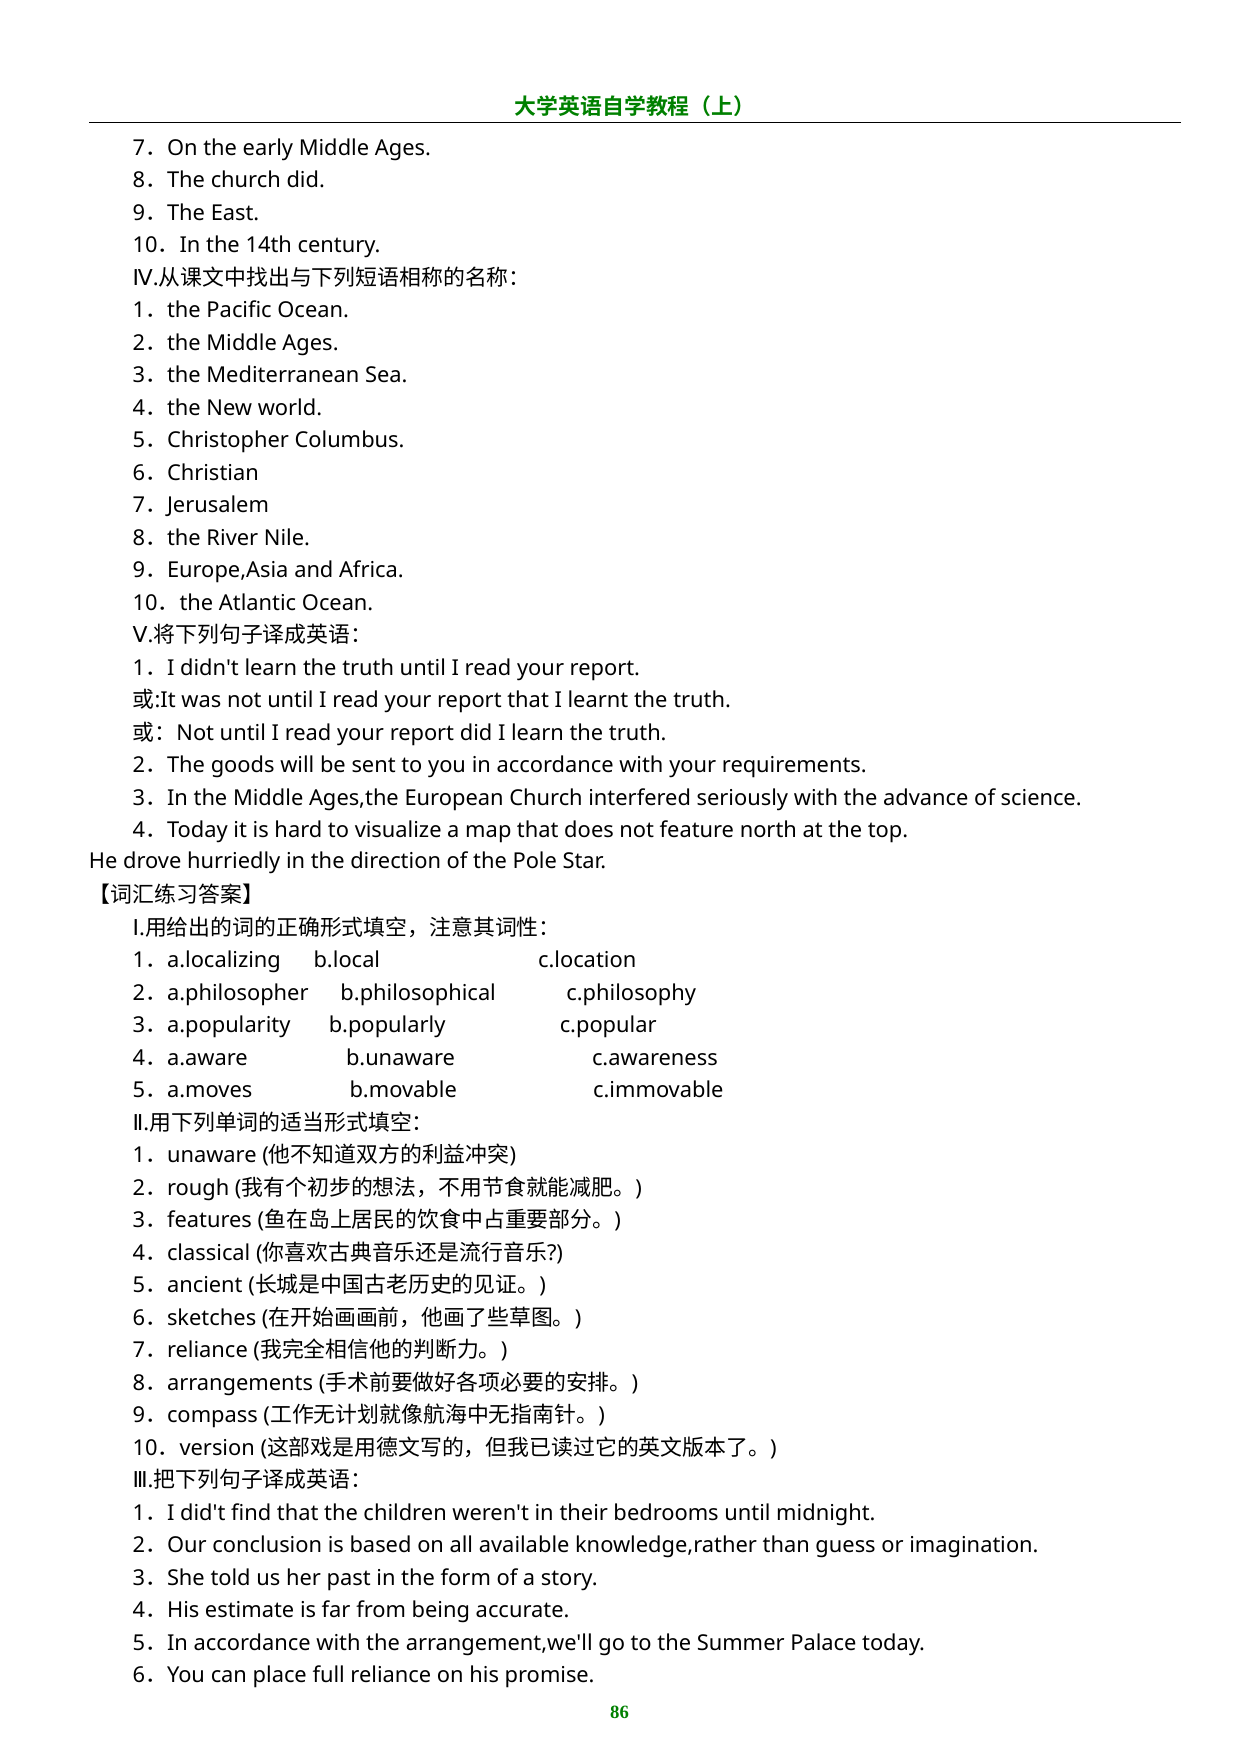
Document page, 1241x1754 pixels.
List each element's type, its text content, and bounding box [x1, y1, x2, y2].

text 2．The goods will be sent to you in accordance with your requirements. [89, 747, 1181, 779]
text 2．rough (我有个初步的想法，不用节食就能减肥。) [89, 1169, 1181, 1202]
text He drove hurriedly in the direction of the Pole Star. [89, 844, 1181, 877]
text 5．Christopher Columbus. [89, 422, 1181, 454]
text 3．a.popularity b.popularly c.popular [89, 1007, 1181, 1039]
text 【词汇练习答案】 [89, 877, 1181, 909]
text 10．the Atlantic Ocean. [89, 584, 1181, 617]
text 10．version (这部戏是用德文写的，但我已读过它的英文版本了。) [89, 1429, 1181, 1462]
text 6．You can place full reliance on his promise. [89, 1657, 1181, 1689]
text Ⅲ.把下列句子译成英语： [89, 1462, 1181, 1494]
text 4．His estimate is far from being accurate. [89, 1592, 1181, 1624]
text 10．In the 14th century. [89, 227, 1181, 259]
text 6．sketches (在开始画画前，他画了些草图。) [89, 1299, 1181, 1332]
text 2．the Middle Ages. [89, 324, 1181, 357]
text Ⅴ.将下列句子译成英语： [89, 617, 1181, 649]
text 7．reliance (我完全相信他的判断力。) [89, 1332, 1181, 1364]
text 1．the Pacific Ocean. [89, 292, 1181, 324]
text 9．Europe,Asia and Africa. [89, 552, 1181, 584]
text 3．In the Middle Ages,the European Church interfered seriously with the advance of science. [89, 779, 1181, 812]
text 5．In accordance with the arrangement,we'll go to the Summer Palace today. [89, 1624, 1181, 1657]
text 1．I didn't learn the truth until I read your report. [89, 649, 1181, 682]
text 3．features (鱼在岛上居民的饮食中占重要部分。) [89, 1202, 1181, 1234]
text 3．the Mediterranean Sea. [89, 357, 1181, 389]
text 7．On the early Middle Ages. [89, 129, 1181, 162]
text 8．arrangements (手术前要做好各项必要的安排。) [89, 1364, 1181, 1397]
text 9．The East. [89, 194, 1181, 227]
text 或：Not until I read your report did I learn the truth. [89, 714, 1181, 747]
text 9．compass (工作无计划就像航海中无指南针。) [89, 1397, 1181, 1429]
text 4．classical (你喜欢古典音乐还是流行音乐?) [89, 1234, 1181, 1267]
text 1．I did't find that the children weren't in their bedrooms until midnight. [89, 1494, 1181, 1527]
text 5．ancient (长城是中国古老历史的见证。) [89, 1267, 1181, 1299]
text 6．Christian [89, 454, 1181, 487]
text 4．Today it is hard to visualize a map that does not feature north at the top. [89, 812, 1181, 844]
text 5．a.moves b.movable c.immovable [89, 1072, 1181, 1104]
text 2．Our conclusion is based on all available knowledge,rather than guess or imagination. [89, 1527, 1181, 1559]
text 1．unaware (他不知道双方的利益冲突) [89, 1137, 1181, 1169]
text 8．the River Nile. [89, 519, 1181, 552]
text Ⅱ.用下列单词的适当形式填空： [89, 1104, 1181, 1137]
text Ⅰ.用给出的词的正确形式填空，注意其词性： [89, 909, 1181, 942]
text 2．a.philosopher b.philosophical c.philosophy [89, 974, 1181, 1007]
text 1．a.localizing b.local c.location [89, 942, 1181, 974]
text 或:It was not until I read your report that I learnt the truth. [89, 682, 1181, 714]
text 3．She told us her past in the form of a story. [89, 1559, 1181, 1592]
text 7．Jerusalem [89, 487, 1181, 519]
text Ⅳ.从课文中找出与下列短语相称的名称： [89, 259, 1181, 292]
text 4．a.aware b.unaware c.awareness [89, 1039, 1181, 1072]
text 4．the New world. [89, 389, 1181, 422]
text 8．The church did. [89, 162, 1181, 194]
